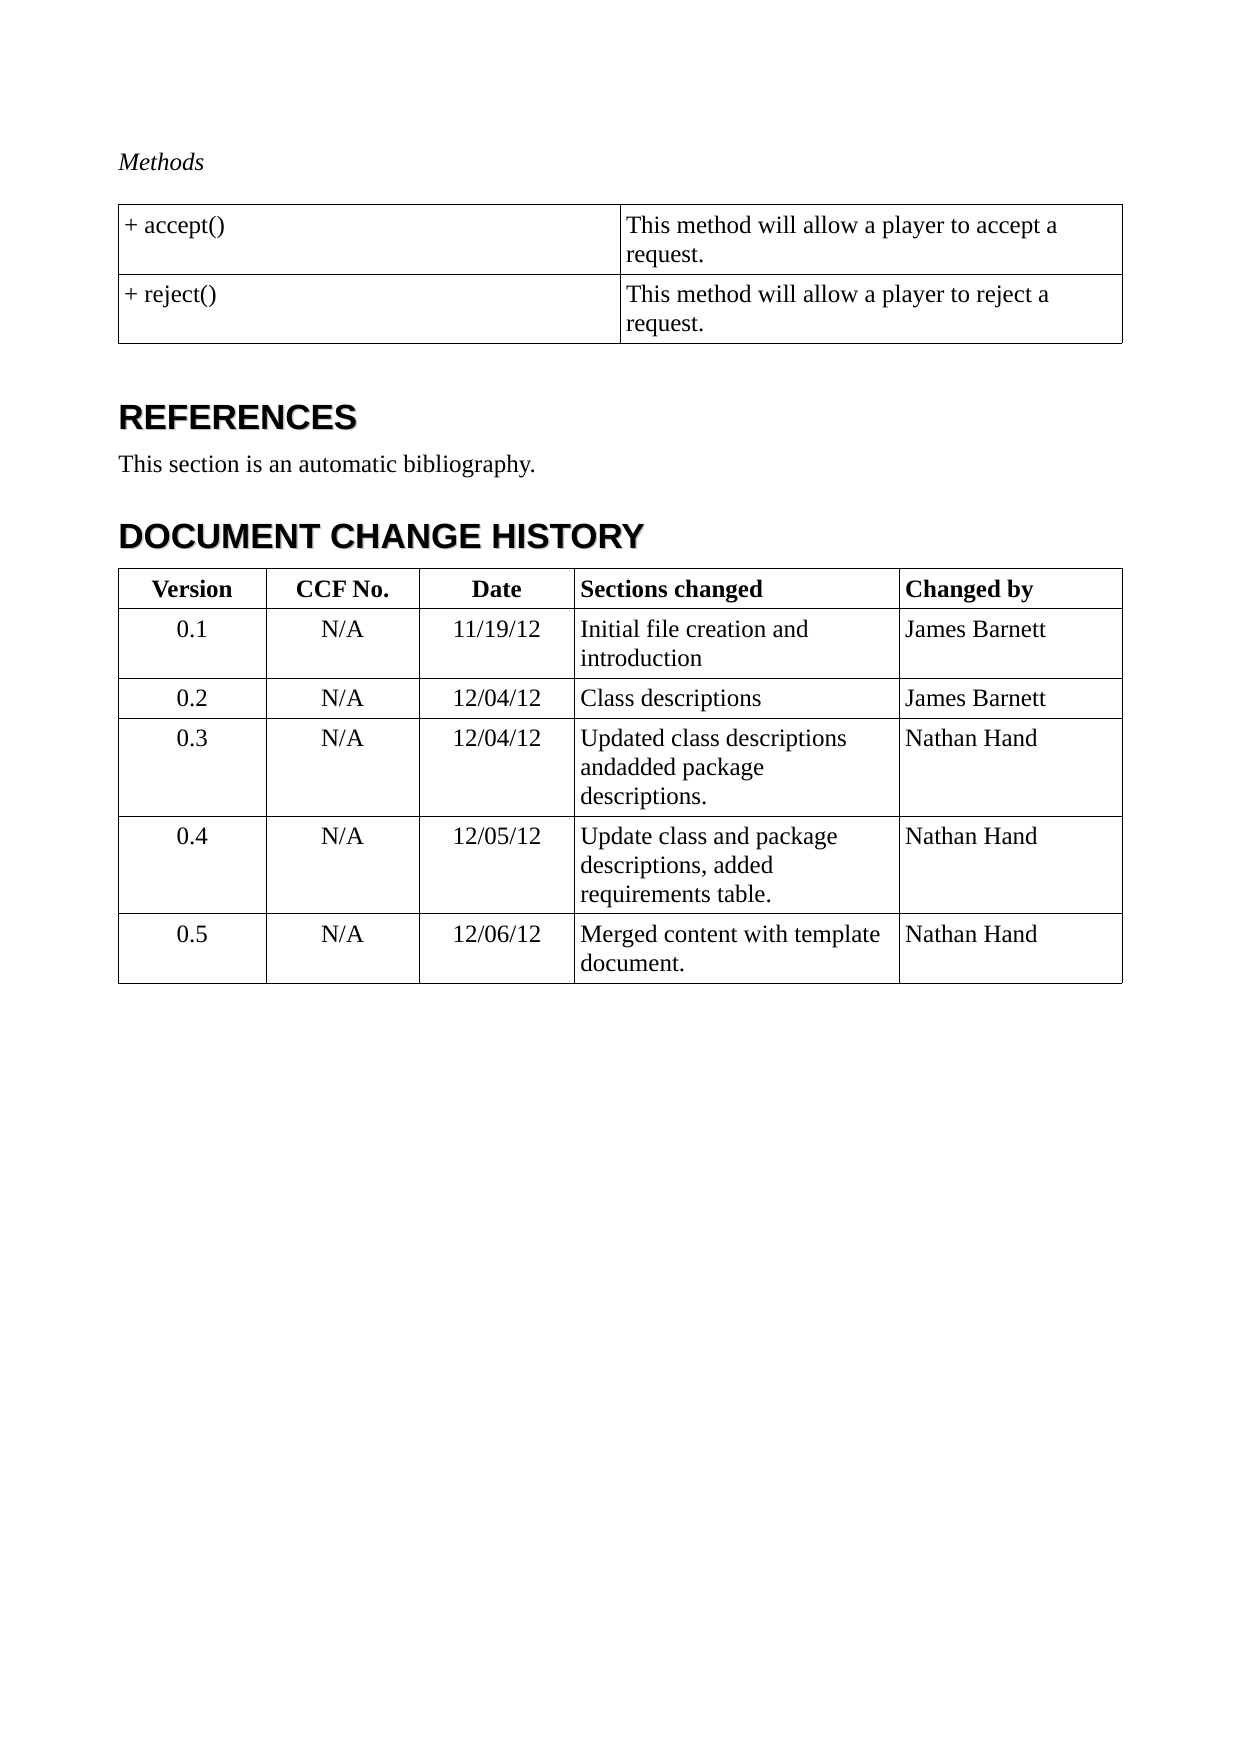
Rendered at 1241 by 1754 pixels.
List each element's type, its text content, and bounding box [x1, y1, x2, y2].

table_cell 0.3 [119, 719, 266, 816]
table_cell 06/12/12 [420, 914, 574, 982]
table_cell N/A [267, 817, 419, 913]
table_header Sections changed [575, 569, 899, 608]
table_cell Nathan Hand [900, 914, 1122, 982]
text Methods [118, 147, 1122, 176]
table_cell N/A [267, 679, 419, 718]
text This section is an automatic bibliography. [118, 449, 1122, 478]
table_cell N/A [267, 719, 419, 816]
table_header Version [119, 569, 266, 608]
subtitle REFERENCES [118, 396, 1122, 437]
table_cell N/A [267, 914, 419, 982]
table_cell 04/12/12 [420, 679, 574, 718]
table_cell Merged content with template document. [575, 914, 899, 982]
subtitle DOCUMENT CHANGE HISTORY [118, 515, 1122, 556]
table_cell 0.4 [119, 817, 266, 913]
table_header This method will allow a player to accept a request. [621, 205, 1122, 273]
table_cell 0.5 [119, 914, 266, 982]
table_cell James Barnett [900, 679, 1122, 718]
table_cell 05/12/12 [420, 817, 574, 913]
table_cell Nathan Hand [900, 817, 1122, 913]
table_header + accept() [119, 205, 620, 273]
table_cell Updated class descriptions andadded package descriptions. [575, 719, 899, 816]
table_header Date [420, 569, 574, 608]
table_cell N/A [267, 609, 419, 677]
table_cell Initial file creation and introduction [575, 609, 899, 677]
table_cell 04/12/12 [420, 719, 574, 816]
table_header Changed by [900, 569, 1122, 608]
table_cell This method will allow a player to reject a request. [621, 275, 1122, 342]
table_cell Update class and package descriptions, added requirements table. [575, 817, 899, 913]
table_cell 0.2 [119, 679, 266, 718]
table_header CCF No. [267, 569, 419, 608]
table_cell Nathan Hand [900, 719, 1122, 816]
table_cell Class descriptions [575, 679, 899, 718]
table_cell + reject() [119, 275, 620, 342]
table_cell James Barnett [900, 609, 1122, 677]
table_cell 0.1 [119, 609, 266, 677]
table_cell 19/11/12 [420, 609, 574, 677]
